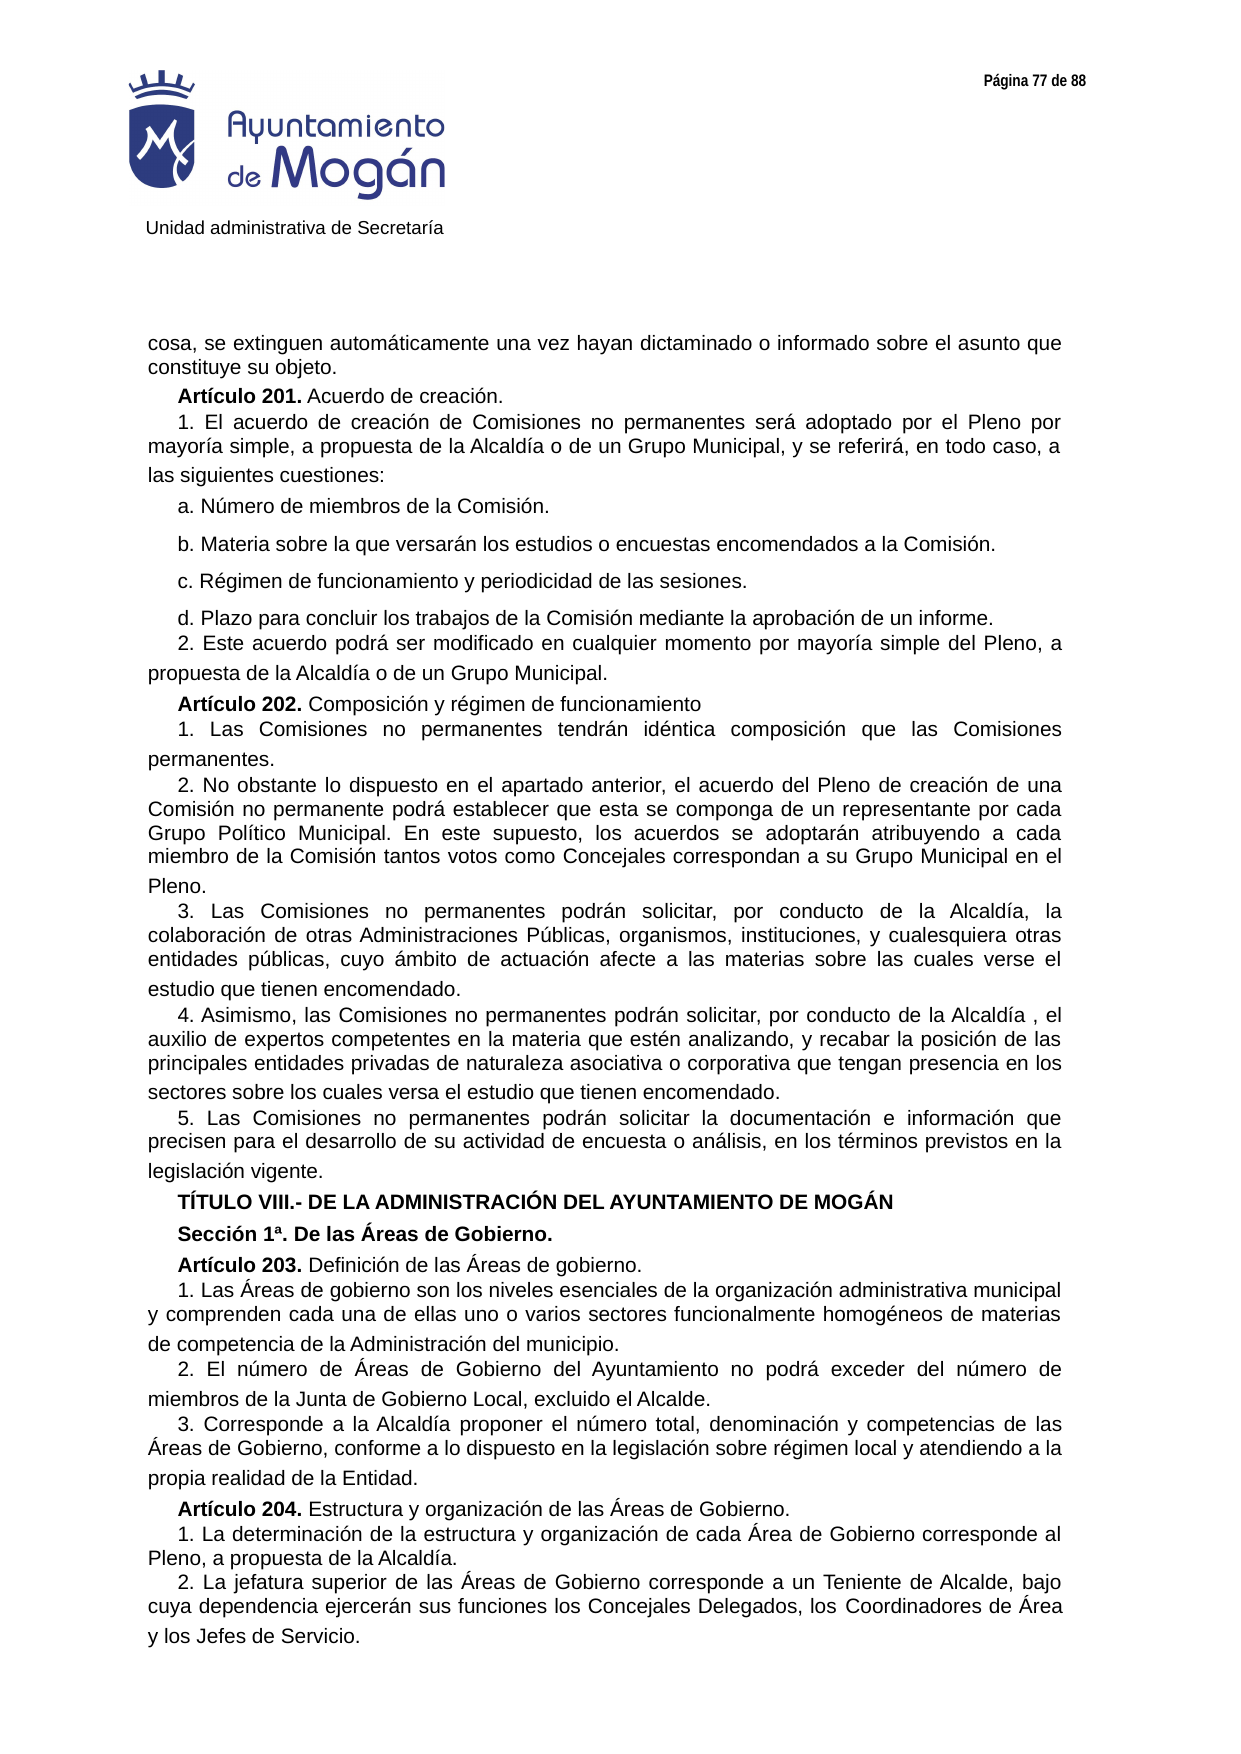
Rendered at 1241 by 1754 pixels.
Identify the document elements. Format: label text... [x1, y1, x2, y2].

text cosa, se extinguen automáticamente una vez hayan dictaminado o informado sobre el asunto que constituye su objeto. [148, 331, 1063, 378]
text Artículo 204. Estructura y organización de las Áreas de Gobierno. [148, 1491, 1063, 1522]
text c. Régimen de funcionamiento y periodicidad de las sesiones. [148, 563, 1063, 594]
text 2. No obstante lo dispuesto en el apartado anterior, el acuerdo del Pleno de creación de una Comisión no permanente podrá establecer que esta se componga de un representante por cada Grupo Político Municipal. En este supuesto, los acuerdos se adoptarán atribuyendo a cada miembro de la Comisión tantos votos como Concejales correspondan a su Grupo Municipal en el Pleno. [148, 772, 1063, 899]
text 3. Corresponde a la Alcaldía proponer el número total, denominación y competencias de las Áreas de Gobierno, conforme a lo dispuesto en la legislación sobre régimen local y atendiendo a la propia realidad de la Entidad. [148, 1412, 1063, 1491]
text a. Número de miembros de la Comisión. [148, 489, 1063, 520]
picture [128, 70, 445, 206]
text Artículo 201. Acuerdo de creación. [148, 378, 1063, 409]
text 2. Este acuerdo podrá ser modificado en cualquier momento por mayoría simple del Pleno, a propuesta de la Alcaldía o de un Grupo Municipal. [148, 631, 1063, 686]
text 2. El número de Áreas de Gobierno del Ayuntamiento no podrá exceder del número de miembros de la Junta de Gobierno Local, excluido el Alcalde. [148, 1357, 1063, 1412]
text 3. Las Comisiones no permanentes podrán solicitar, por conducto de la Alcaldía, la colaboración de otras Administraciones Públicas, organismos, instituciones, y cualesquiera otras entidades públicas, cuyo ámbito de actuación afecte a las materias sobre las cuales verse el estudio que tienen encomendado. [148, 899, 1063, 1002]
text 1. El acuerdo de creación de Comisiones no permanentes será adoptado por el Pleno por mayoría simple, a propuesta de la Alcaldía o de un Grupo Municipal, y se referirá, en todo caso, a las siguientes cuestiones: [148, 409, 1063, 489]
text 1. La determinación de la estructura y organización de cada Área de Gobierno corresponde al Pleno, a propuesta de la Alcaldía. [148, 1522, 1063, 1570]
text 1. Las Áreas de gobierno son los niveles esenciales de la organización administrativa municipal y comprenden cada una de ellas uno o varios sectores funcionalmente homogéneos de materias de competencia de la Administración del municipio. [148, 1278, 1063, 1357]
text TÍTULO VIII.- DE LA ADMINISTRACIÓN DEL AYUNTAMIENTO DE MOGÁN [148, 1184, 1063, 1216]
text Sección 1ª. De las Áreas de Gobierno. [148, 1216, 1063, 1247]
text 2. La jefatura superior de las Áreas de Gobierno corresponde a un Teniente de Alcalde, bajo cuya dependencia ejercerán sus funciones los Concejales Delegados, los Coordinadores de Área y los Jefes de Servicio. [148, 1570, 1063, 1649]
text Artículo 203. Definición de las Áreas de gobierno. [148, 1247, 1063, 1278]
text 5. Las Comisiones no permanentes podrán solicitar la documentación e información que precisen para el desarrollo de su actividad de encuesta o análisis, en los términos previstos en la legislación vigente. [148, 1105, 1063, 1184]
text 4. Asimismo, las Comisiones no permanentes podrán solicitar, por conducto de la Alcaldía , el auxilio de expertos competentes en la materia que estén analizando, y recabar la posición de las principales entidades privadas de naturaleza asociativa o corporativa que tengan presencia en los sectores sobre los cuales versa el estudio que tienen encomendado. [148, 1002, 1063, 1105]
text b. Materia sobre la que versarán los estudios o encuestas encomendados a la Comisión. [148, 526, 1063, 557]
text 1. Las Comisiones no permanentes tendrán idéntica composición que las Comisiones permanentes. [148, 717, 1063, 772]
text d. Plazo para concluir los trabajos de la Comisión mediante la aprobación de un informe. [148, 600, 1063, 631]
text Artículo 202. Composición y régimen de funcionamiento [148, 686, 1063, 717]
